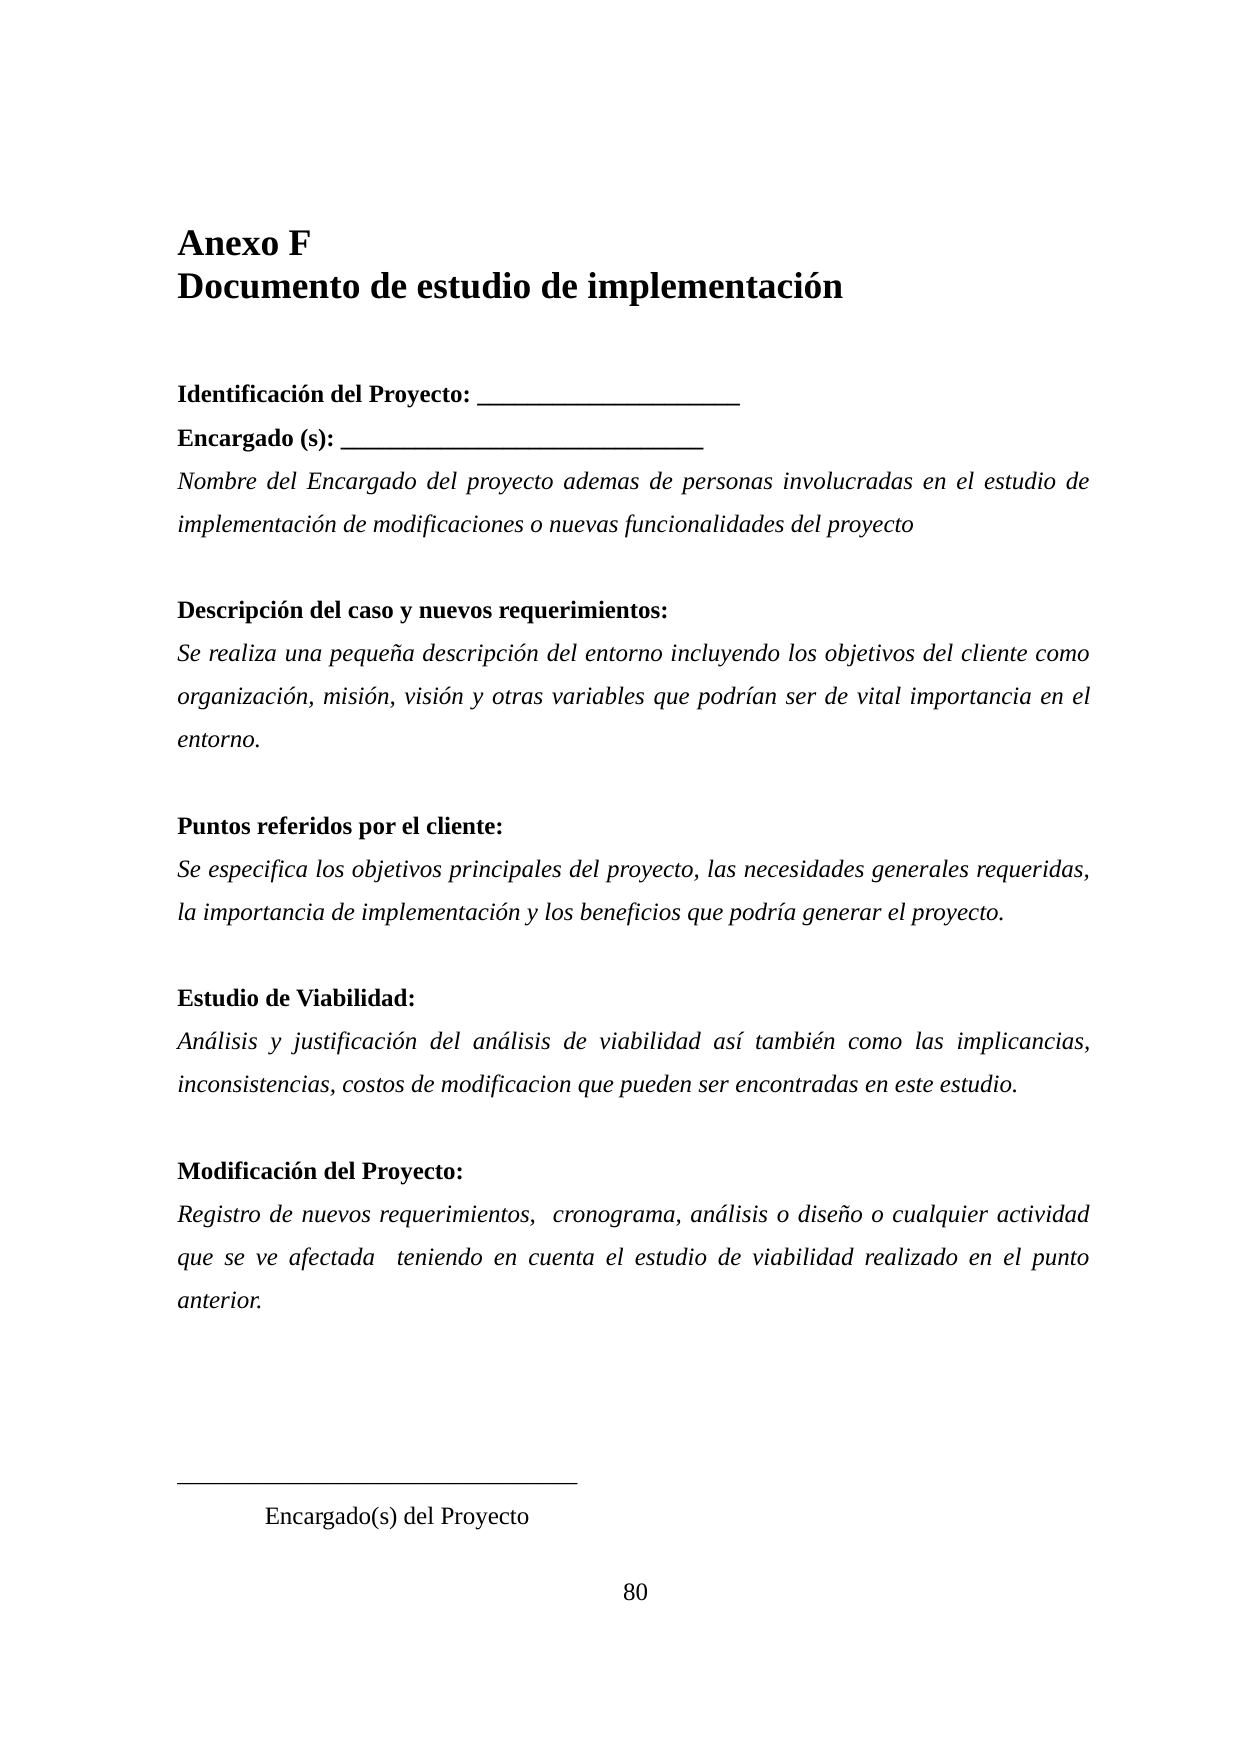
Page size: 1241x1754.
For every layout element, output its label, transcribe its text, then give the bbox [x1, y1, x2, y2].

text Registro de nuevos requerimientos, cronograma, análisis o diseño o cualquier actividad que se ve afectada teniendo en cuenta el estudio de viabilidad realizado en el punto anterior. [177, 1199, 1093, 1314]
text ________________________________ [177, 1458, 1093, 1486]
text Modificación del Proyecto: [177, 1156, 1093, 1184]
title Anexo F [177, 220, 1093, 263]
text Se realiza una pequeña descripción del entorno incluyendo los objetivos del cliente como organización, misión, visión y otras variables que podrían ser de vital importancia en el entorno. [177, 638, 1093, 753]
title Documento de estudio de implementación [177, 263, 1093, 306]
text Análisis y justificación del análisis de viabilidad así también como las implicancias, inconsistencias, costos de modificacion que pueden ser encontradas en este estudio. [177, 1026, 1093, 1098]
text Encargado (s): _____________________________ [177, 423, 1093, 451]
text Encargado(s) del Proyecto [177, 1501, 1093, 1529]
text Identificación del Proyecto: _____________________ [177, 379, 1093, 408]
text Se especifica los objetivos principales del proyecto, las necesidades generales requeridas, la importancia de implementación y los beneficios que podría generar el proyecto. [177, 854, 1093, 926]
text Puntos referidos por el cliente: [177, 811, 1093, 839]
text Descripción del caso y nuevos requerimientos: [177, 595, 1093, 624]
text Nombre del Encargado del proyecto ademas de personas involucradas en el estudio de implementación de modificaciones o nuevas funcionalidades del proyecto [177, 466, 1093, 538]
text Estudio de Viabilidad: [177, 983, 1093, 1012]
